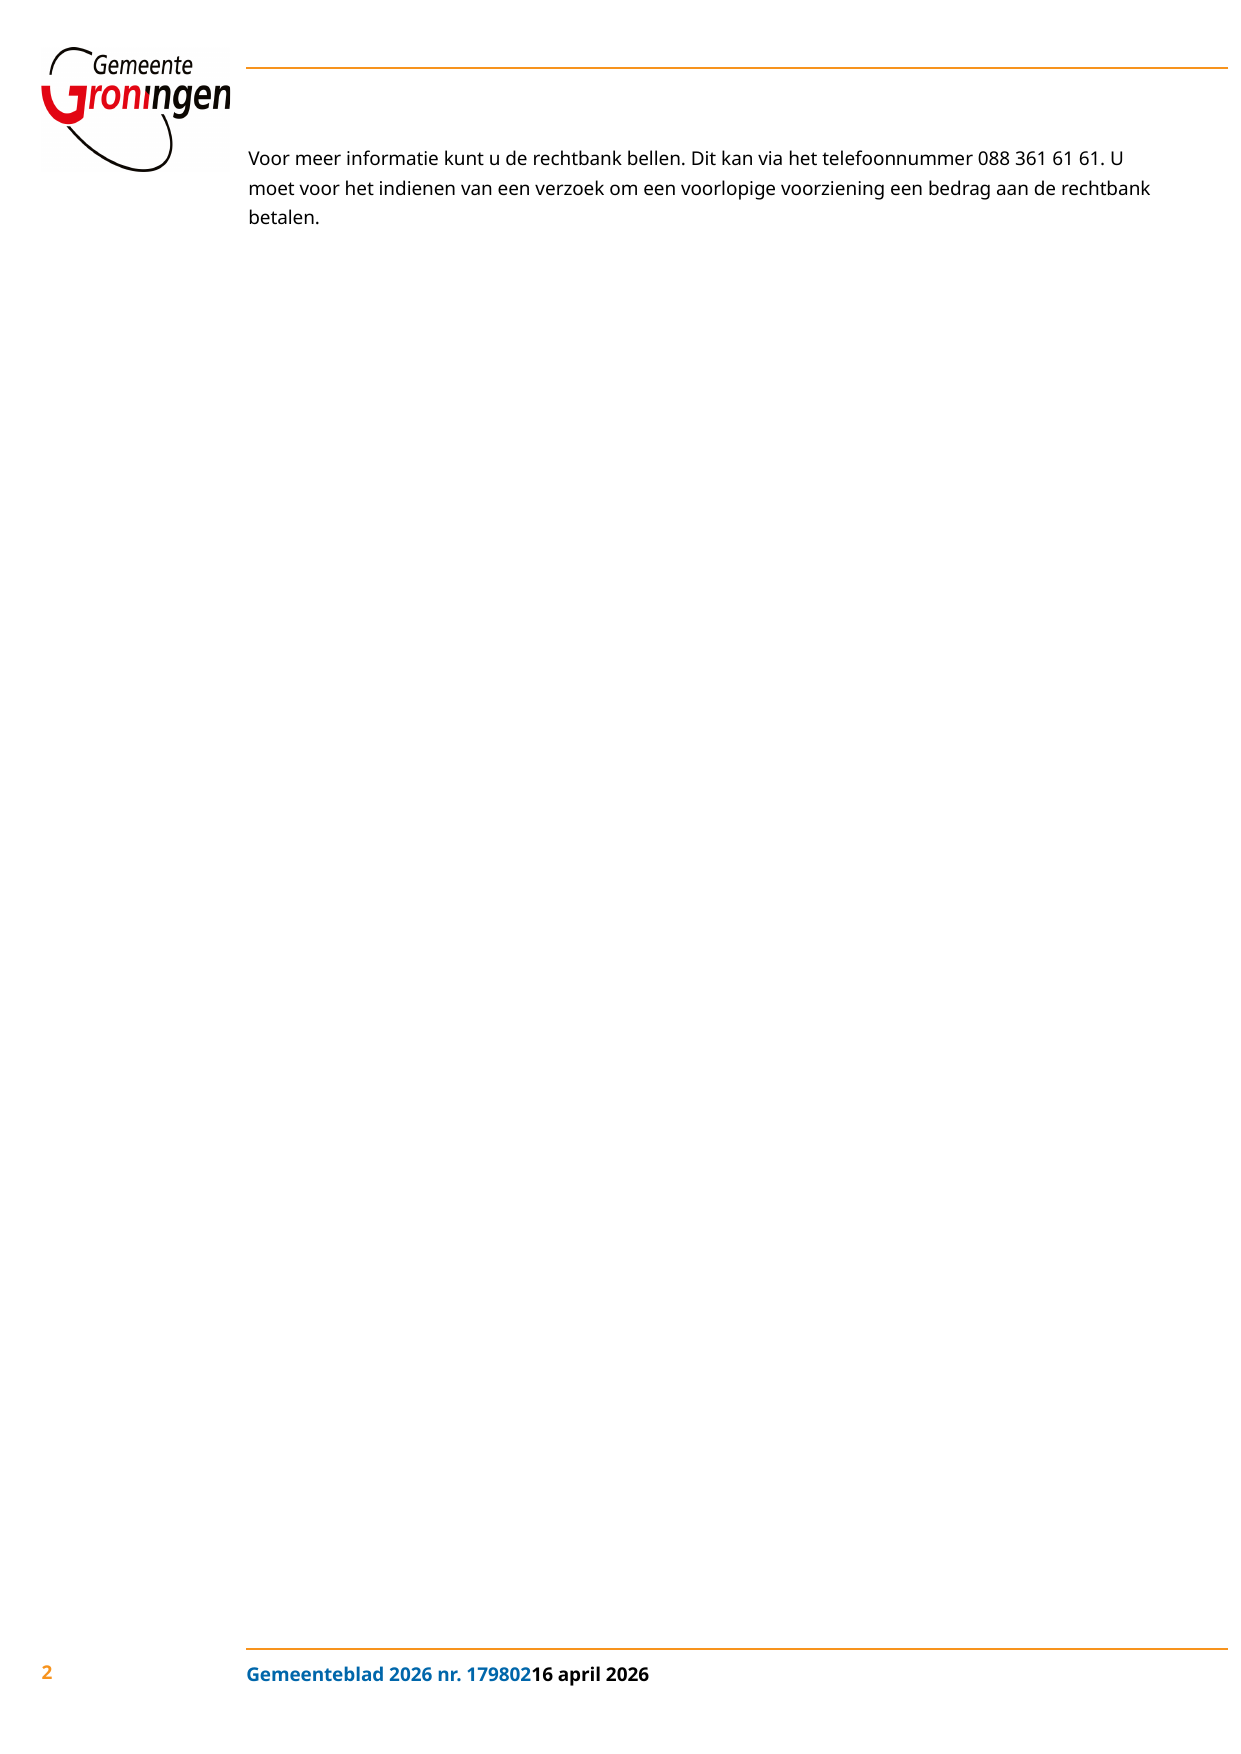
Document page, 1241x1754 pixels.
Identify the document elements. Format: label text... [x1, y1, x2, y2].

text Voor meer informatie kunt u de rechtbank bellen. Dit kan via het telefoonnummer 088 361 61 61. U moet voor het indienen van een verzoek om een voorlopige voorziening een bedrag aan de rechtbank betalen. [248, 145, 1152, 230]
picture [41, 47, 231, 172]
